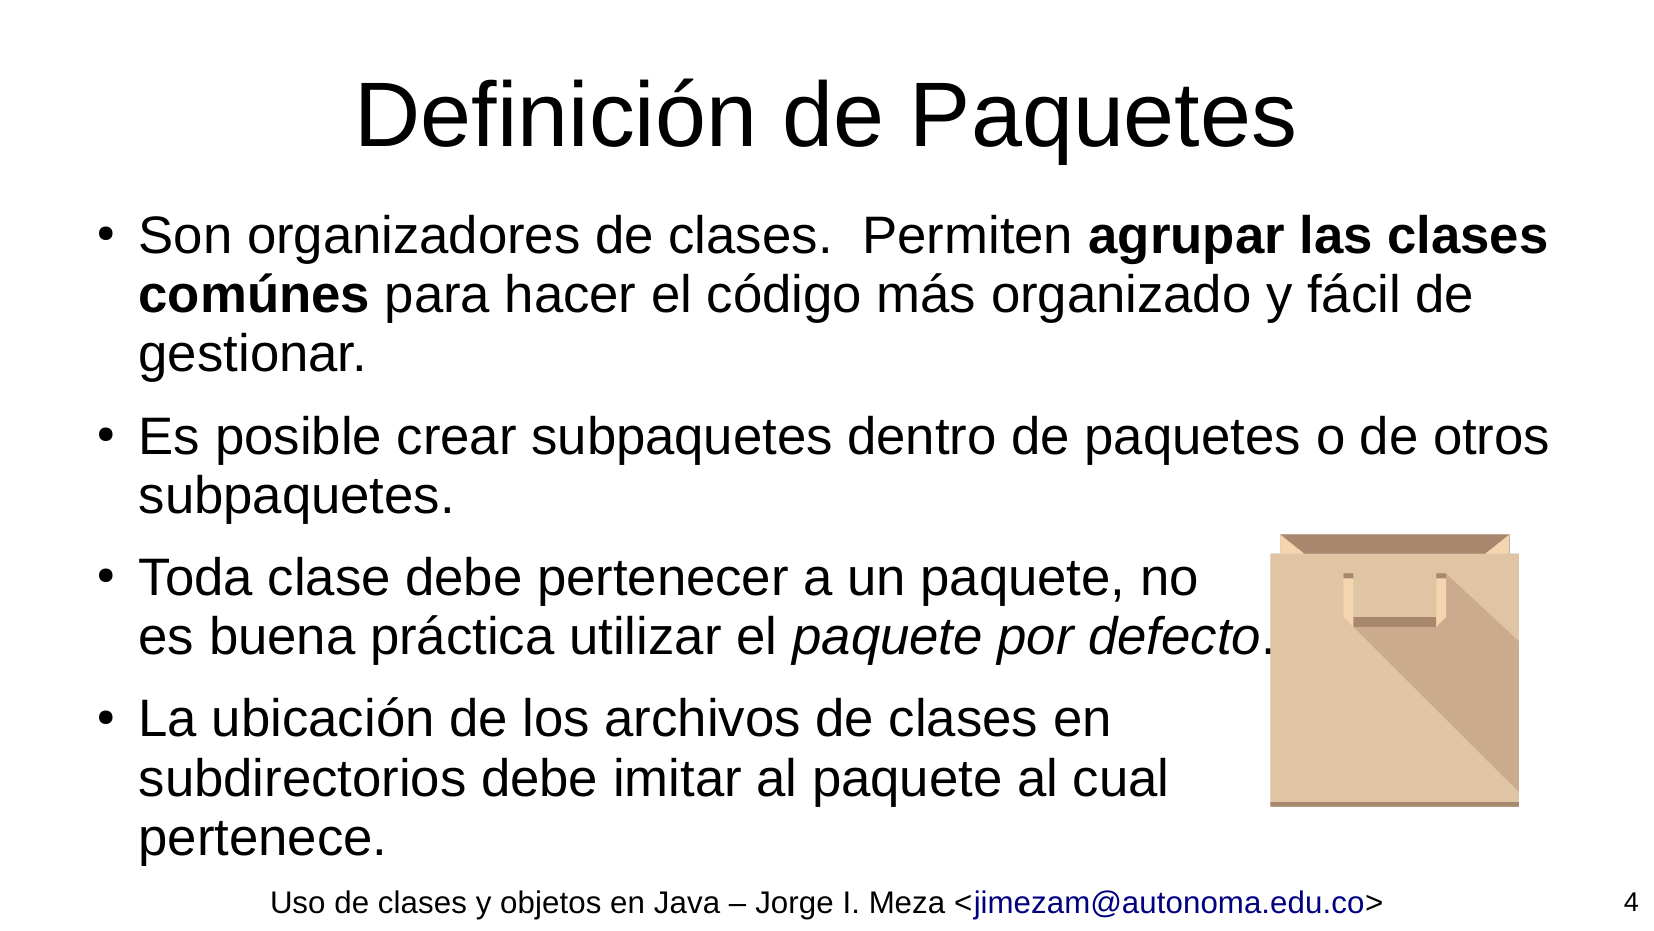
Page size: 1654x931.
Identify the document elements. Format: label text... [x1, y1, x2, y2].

list Son organizadores de clases. Permiten agrupar las clases comúnes para hacer el código más organizado y fácil de gestionar. Es posible crear subpaquetes dentro de paquetes o de otros subpaquetes. Toda clase debe pertenecer a un paquete, no es buena práctica utilizar el paquete por defecto. La ubicación de los archivos de clases en subdirectorios debe imitar al paquete al cual pertenece. [82, 205, 1571, 867]
title Definición de Paquetes [82, 37, 1571, 193]
picture [1270, 534, 1519, 807]
